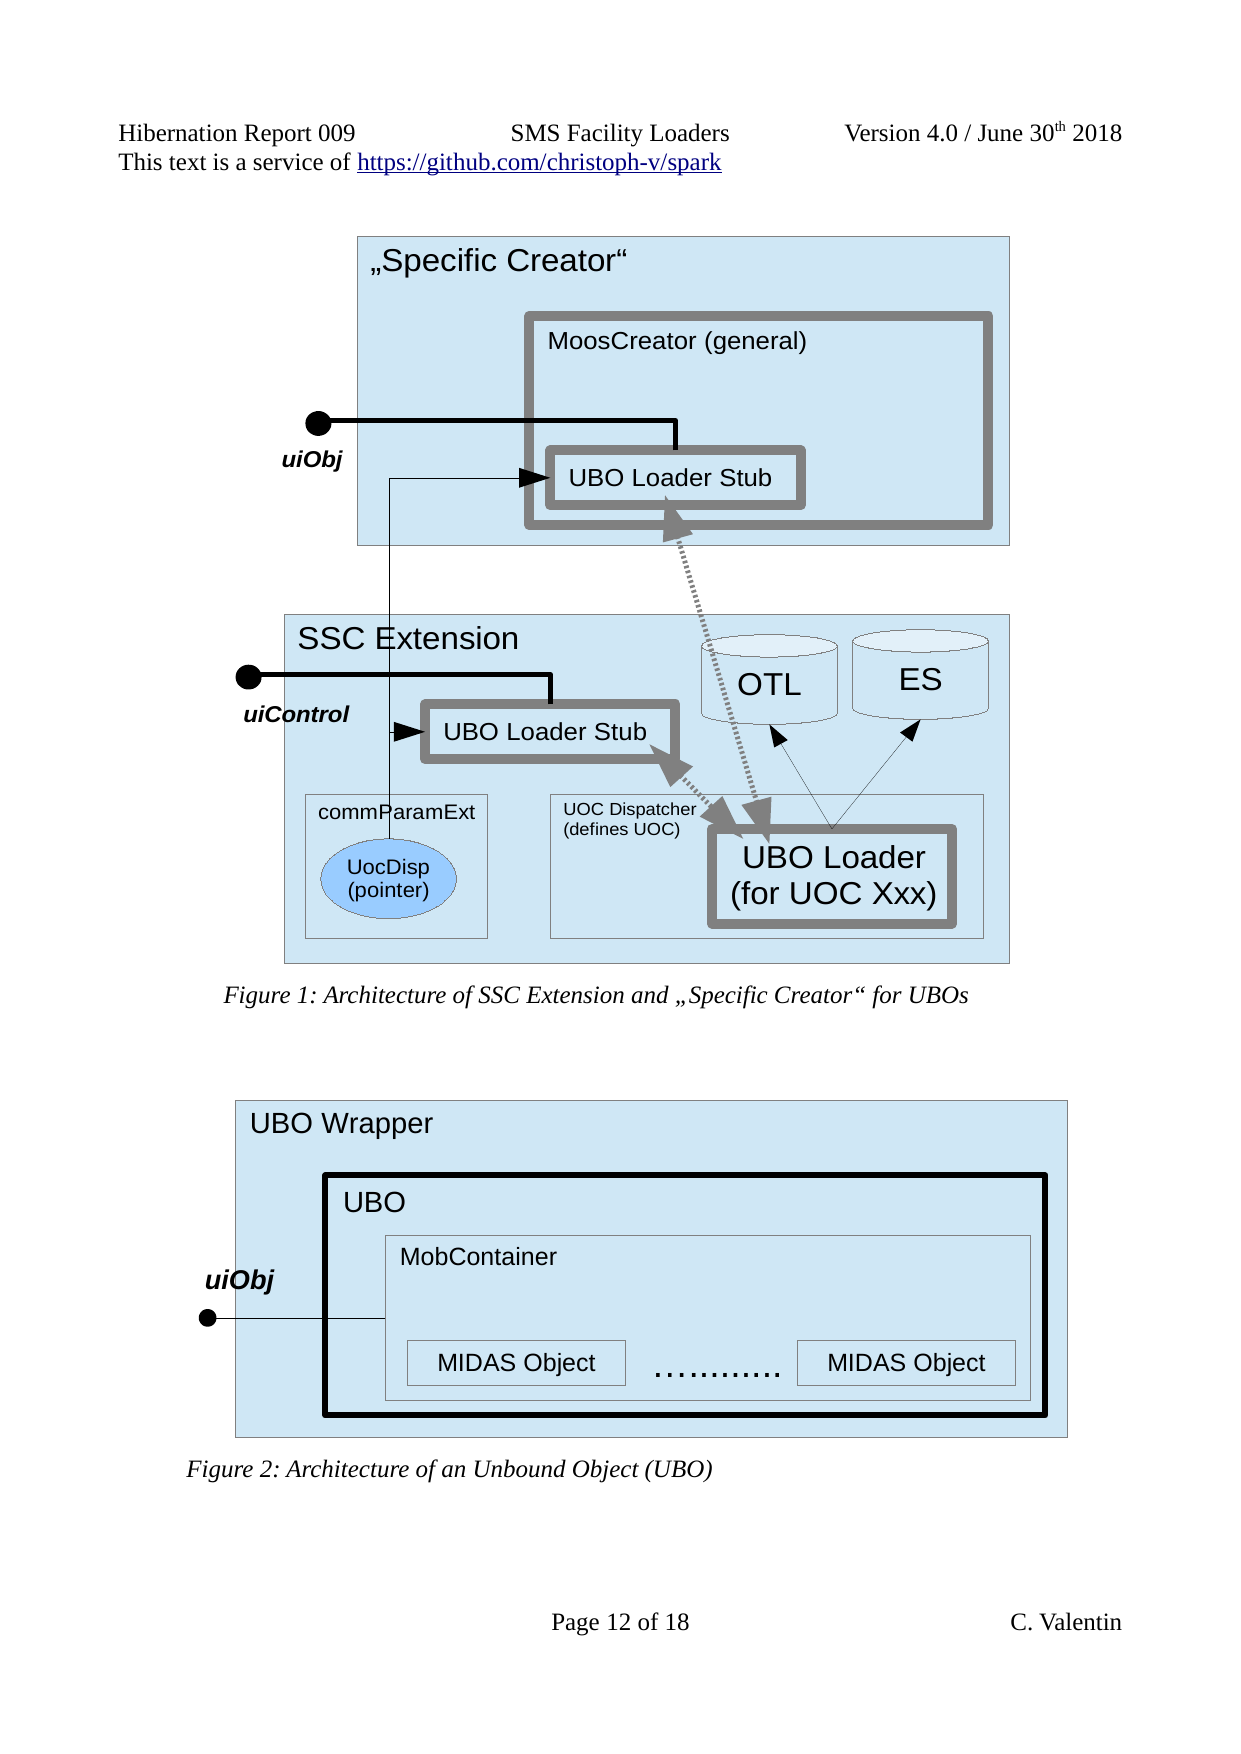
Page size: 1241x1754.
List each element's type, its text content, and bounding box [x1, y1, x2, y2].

text Figure 1: Architecture of SSC Extension and „Specific Creator“ for UBOs [223, 241, 1017, 1009]
text Figure 2: Architecture of an Unbound Object (UBO) [186, 1077, 1075, 1483]
